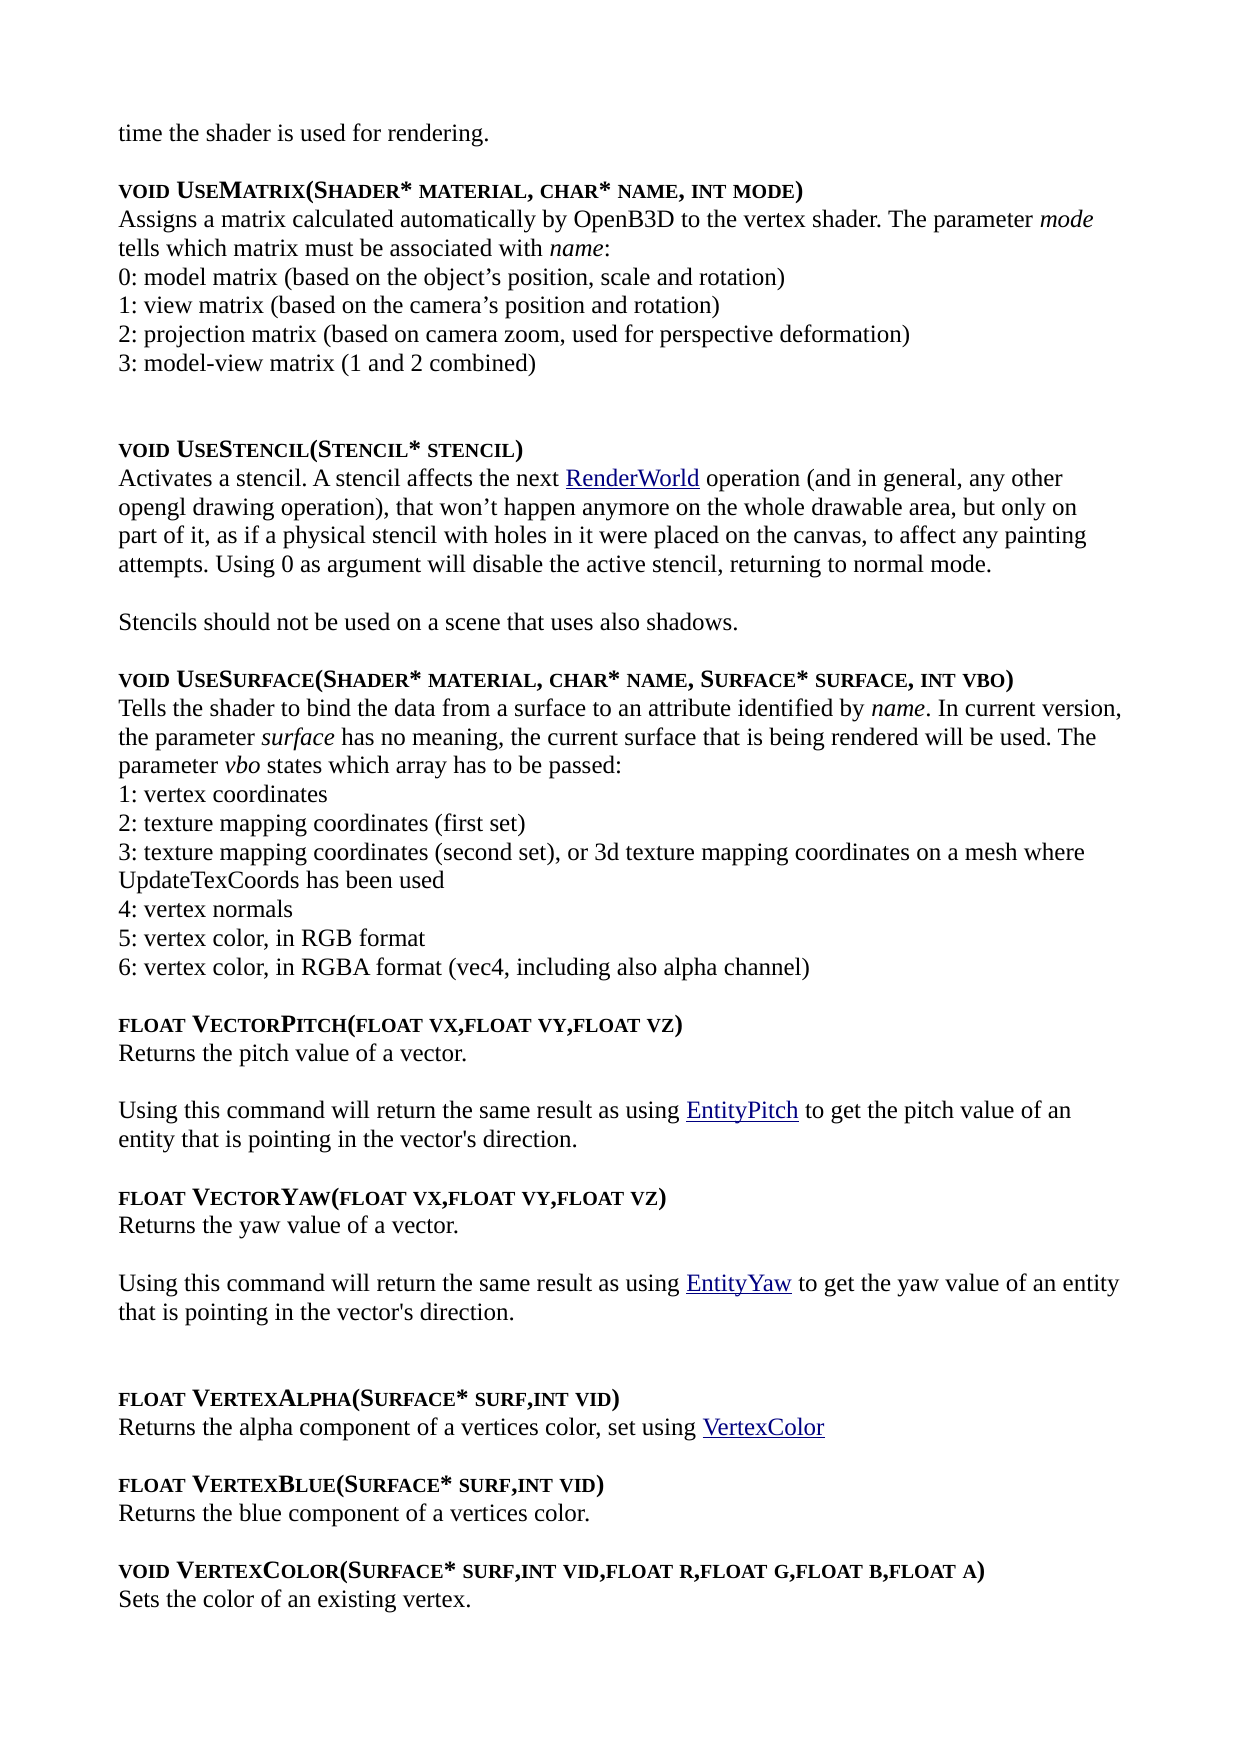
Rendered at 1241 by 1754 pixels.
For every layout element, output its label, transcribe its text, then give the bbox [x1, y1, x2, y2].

text Tells the shader to bind the data from a surface to an attribute identified by name. In current version, the parameter surface has no meaning, the current surface that is being rendered will be used. The parameter vbo states which array has to be passed: [118, 693, 1122, 779]
text Returns the blue component of a vertices color. [118, 1498, 1122, 1527]
text void UseMatrix(Shader* material, char* name, int mode) [118, 176, 1122, 204]
text 1: vertex coordinates [118, 779, 1122, 808]
text Sets the color of an existing vertex. [118, 1584, 1122, 1613]
text Returns the pitch value of a vector. Using this command will return the same result as using EntityPitch to get the pitch value of an entity that is pointing in the vector's direction. [118, 1038, 1122, 1153]
text 2: texture mapping coordinates (first set) [118, 808, 1122, 837]
text 6: vertex color, in RGBA format (vec4, including also alpha channel) [118, 952, 1122, 981]
text 5: vertex color, in RGB format [118, 923, 1122, 952]
text float VertexAlpha(Surface* surf,int vid) [118, 1383, 1122, 1412]
text 0: model matrix (based on the object’s position, scale and rotation) [118, 262, 1122, 291]
text Returns the alpha component of a vertices color, set using VertexColor [118, 1412, 1122, 1441]
text 4: vertex normals [118, 894, 1122, 923]
text Activates a stencil. A stencil affects the next RenderWorld operation (and in general, any other opengl drawing operation), that won’t happen anymore on the whole drawable area, but only on part of it, as if a physical stencil with holes in it were placed on the canvas, to affect any painting attempts. Using 0 as argument will disable the active stencil, returning to normal mode. [118, 463, 1122, 578]
text 3: texture mapping coordinates (second set), or 3d texture mapping coordinates on a mesh where UpdateTexCoords has been used [118, 837, 1122, 894]
text void UseSurface(Shader* material, char* name, Surface* surface, int vbo) [118, 664, 1122, 693]
text void VertexColor(Surface* surf,int vid,float r,float g,float b,float a) [118, 1556, 1122, 1584]
text Returns the yaw value of a vector. Using this command will return the same result as using EntityYaw to get the yaw value of an entity that is pointing in the vector's direction. [118, 1211, 1122, 1354]
text float VertexBlue(Surface* surf,int vid) [118, 1469, 1122, 1498]
text float VectorYaw(float vx,float vy,float vz) [118, 1182, 1122, 1211]
text 1: view matrix (based on the camera’s position and rotation) [118, 291, 1122, 319]
text Assigns a matrix calculated automatically by OpenB3D to the vertex shader. The parameter mode tells which matrix must be associated with name: [118, 204, 1122, 262]
text 2: projection matrix (based on camera zoom, used for perspective deformation) [118, 319, 1122, 348]
text float VectorPitch(float vx,float vy,float vz) [118, 1009, 1122, 1038]
text void UseStencil(Stencil* stencil) [118, 434, 1122, 463]
text Stencils should not be used on a scene that uses also shadows. [118, 607, 1122, 636]
text 3: model-view matrix (1 and 2 combined) [118, 348, 1122, 377]
text time the shader is used for rendering. [118, 118, 1122, 147]
